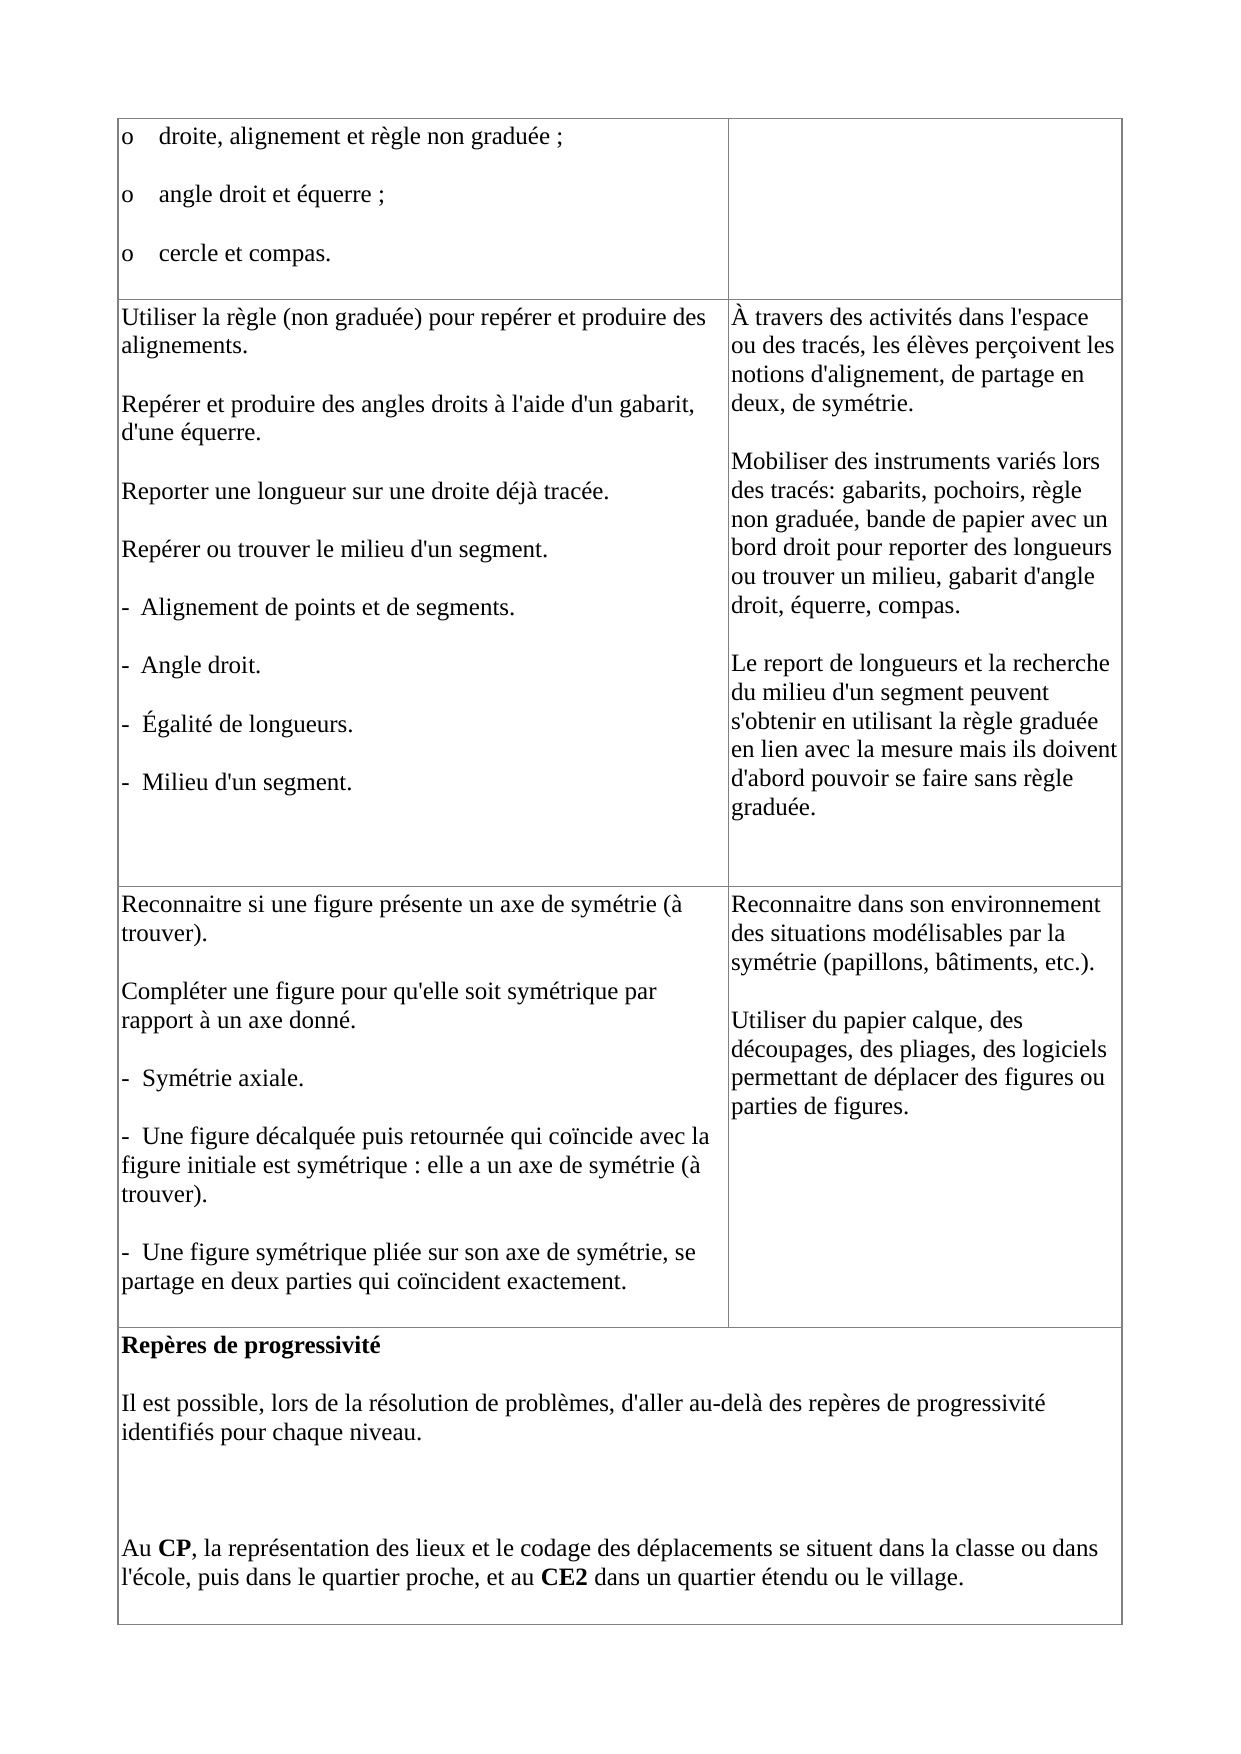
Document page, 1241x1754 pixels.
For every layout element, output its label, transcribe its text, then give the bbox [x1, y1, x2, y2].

table_cell o droite, alignement et règle non graduée ; o angle droit et équerre ; o cercle et compas. [119, 119, 728, 299]
table_cell À travers des activités dans l'espace ou des tracés, les élèves perçoivent les notions d'alignement, de partage en deux, de symétrie. Mobiliser des instruments variés lors des tracés: gabarits, pochoirs, règle non graduée, bande de papier avec un bord droit pour reporter des longueurs ou trouver un milieu, gabarit d'angle droit, équerre, compas. Le report de longueurs et la recherche du milieu d'un segment peuvent s'obtenir en utilisant la règle graduée en lien avec la mesure mais ils doivent d'abord pouvoir se faire sans règle graduée. [729, 300, 1121, 886]
table_cell Utiliser la règle (non graduée) pour repérer et produire des alignements. Repérer et produire des angles droits à l'aide d'un gabarit, d'une équerre. Reporter une longueur sur une droite déjà tracée. Repérer ou trouver le milieu d'un segment. - Alignement de points et de segments. - Angle droit. - Égalité de longueurs. - Milieu d'un segment. [119, 300, 728, 886]
table_cell Repères de progressivité Il est possible, lors de la résolution de problèmes, d'aller au-delà des repères de progressivité identifiés pour chaque niveau. Au CP, la représentation des lieux et le codage des déplacements se situent dans la classe ou dans l'école, puis dans le quartier proche, et au CE2 dans un quartier étendu ou le village. [119, 1328, 1121, 1623]
table_cell Reconnaitre dans son environnement des situations modélisables par la symétrie (papillons, bâtiments, etc.). Utiliser du papier calque, des découpages, des pliages, des logiciels permettant de déplacer des figures ou parties de figures. [729, 887, 1121, 1327]
table_cell [729, 119, 1121, 299]
table_cell Reconnaitre si une figure présente un axe de symétrie (à trouver). Compléter une figure pour qu'elle soit symétrique par rapport à un axe donné. - Symétrie axiale. - Une figure décalquée puis retournée qui coïncide avec la figure initiale est symétrique : elle a un axe de symétrie (à trouver). - Une figure symétrique pliée sur son axe de symétrie, se partage en deux parties qui coïncident exactement. [119, 887, 728, 1327]
